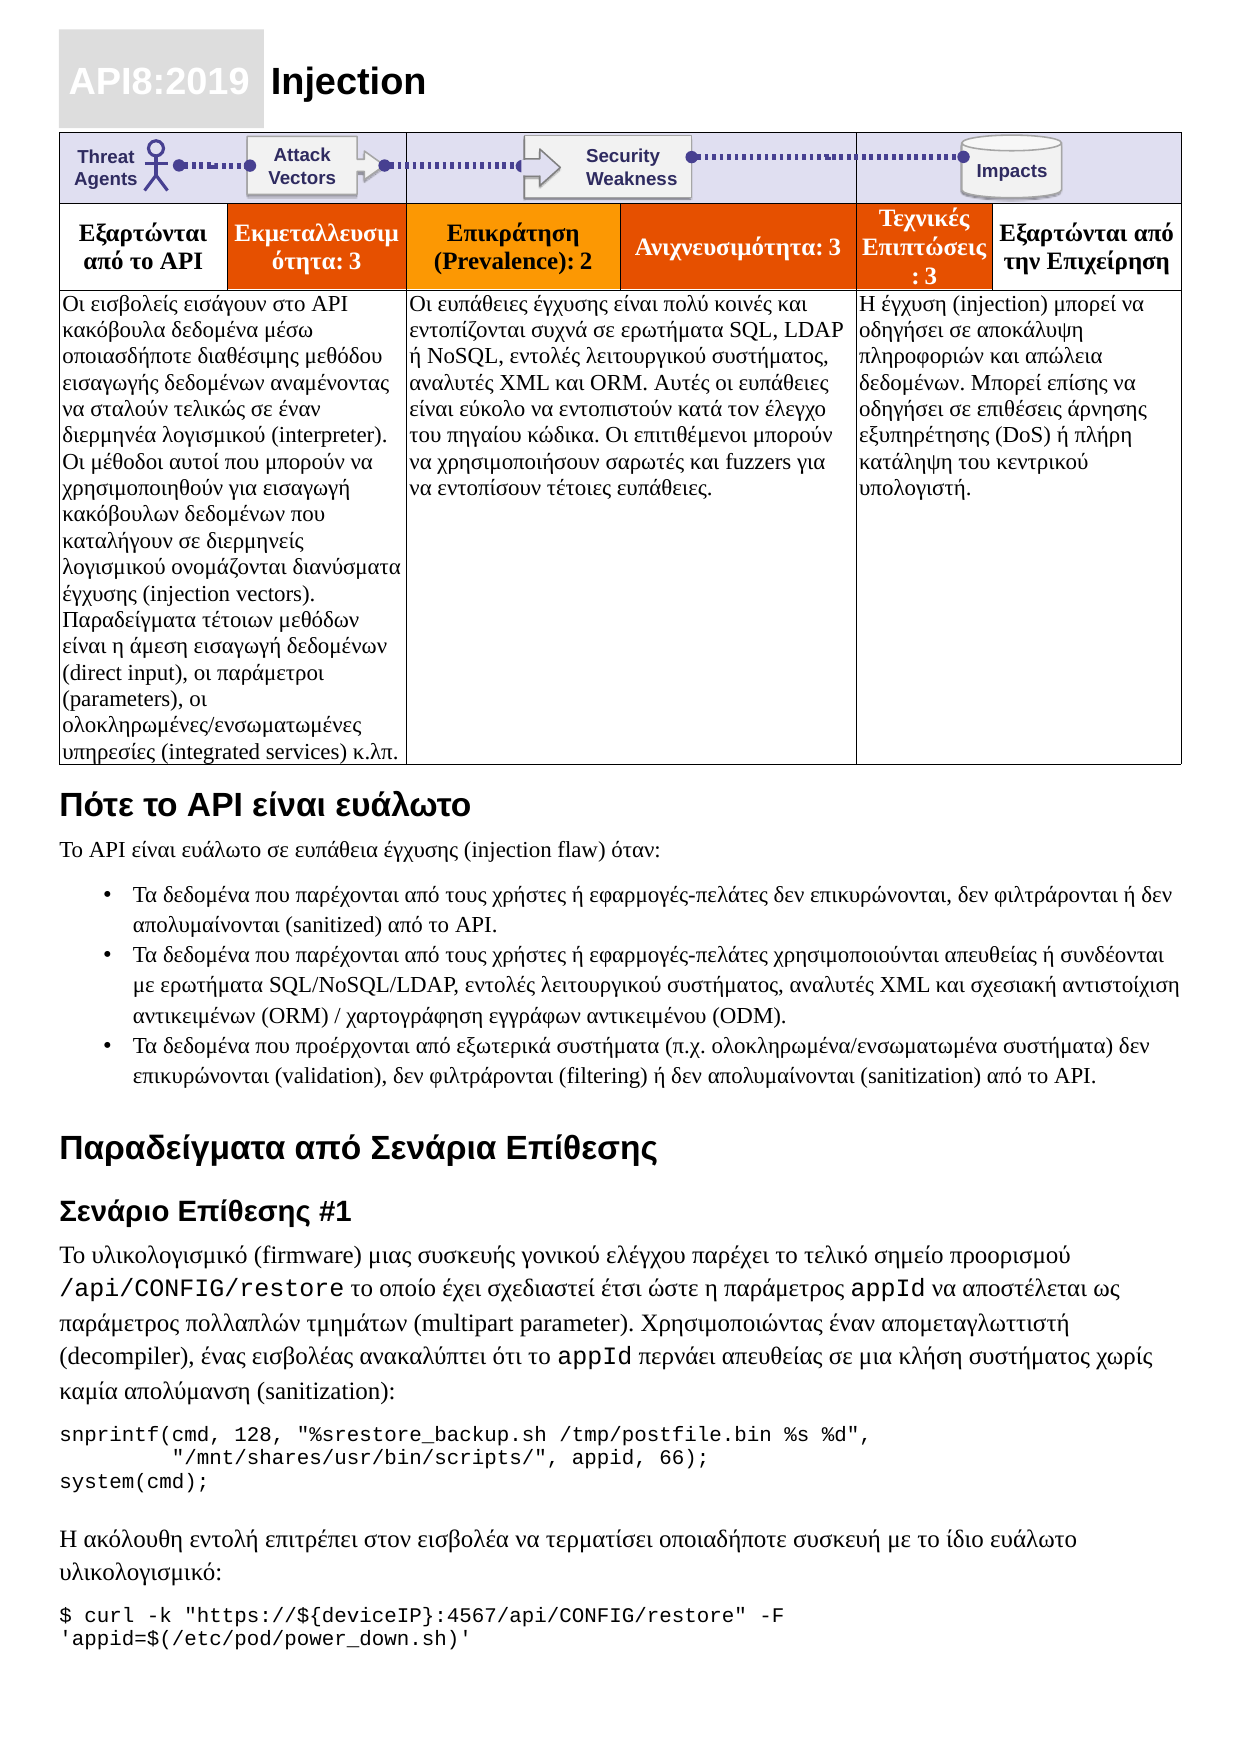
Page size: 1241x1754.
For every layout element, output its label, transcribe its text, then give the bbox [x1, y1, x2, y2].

table_cell Ανιχνευσιμότητα: 3 [621, 204, 856, 289]
list Τα δεδομένα που παρέχονται από τους χρήστες ή εφαρμογές-πελάτες δεν επικυρώνονται, δεν φιλτράρονται ή δεν απολυμαίνονται (sanitized) από το API. [103, 881, 1181, 937]
table_cell Εξαρτώνται από την Επιχείρηση [993, 204, 1181, 289]
table_cell Εξαρτώνται από το API [60, 204, 227, 289]
table_header [857, 133, 992, 203]
list Τα δεδομένα που προέρχονται από εξωτερικά συστήματα (π.χ. ολοκληρωμένα/ενσωματωμένα συστήματα) δεν επικυρώνονται (validation), δεν φιλτράρονται (filtering) ή δεν απολυμαίνονται (sanitization) από το API. [103, 1032, 1181, 1088]
subtitle Σενάριο Επίθεσης #1 [59, 1193, 1181, 1227]
text system(cmd); [59, 1471, 1181, 1494]
table_cell Οι εισβολείς εισάγουν στο API κακόβουλα δεδομένα μέσω οποιασδήποτε διαθέσιμης μεθόδου εισαγωγής δεδομένων αναμένοντας να σταλούν τελικώς σε έναν διερμηνέα λογισμικού (interpreter). Οι μέθοδοι αυτοί που μπορούν να χρησιμοποιηθούν για εισαγωγή κακόβουλων δεδομένων που καταλήγουν σε διερμηνείς λογισμικού ονομάζονται διανύσματα έγχυσης (injection vectors). Παραδείγματα τέτοιων μεθόδων είναι η άμεση εισαγωγή δεδομένων (direct input), οι παράμετροι (parameters), οι ολοκληρωμένες/ενσωματωμένες υπηρεσίες (integrated services) κ.λπ. [60, 291, 406, 764]
subtitle Πότε το API είναι ευάλωτο [59, 785, 1181, 824]
table_cell Εκμεταλλευσιμότητα: 3 [228, 204, 406, 289]
text Το API είναι ευάλωτο σε ευπάθεια έγχυσης (injection flaw) όταν: [59, 836, 1181, 862]
list Τα δεδομένα που παρέχονται από τους χρήστες ή εφαρμογές-πελάτες χρησιμοποιούνται απευθείας ή συνδέονται με ερωτήματα SQL/NoSQL/LDAP, εντολές λειτουργικού συστήματος, αναλυτές XML και σχεσιακή αντιστοίχιση αντικειμένων (ORM) / χαρτογράφηση εγγράφων αντικειμένου (ODM). [103, 941, 1181, 1028]
text "/mnt/shares/usr/bin/scripts/", appid, 66); [59, 1447, 1181, 1471]
table_header [992, 133, 1181, 203]
text snprintf(cmd, 128, "%srestore_backup.sh /tmp/postfile.bin %s %d", [59, 1424, 1181, 1447]
table_header [620, 133, 856, 203]
subtitle Παραδείγματα από Σενάρια Επίθεσης [59, 1128, 1181, 1166]
table_cell Τεχνικές Επιπτώσεις: 3 [857, 204, 992, 289]
text Η ακόλουθη εντολή επιτρέπει στον εισβολέα να τερματίσει οποιαδήποτε συσκευή με το ίδιο ευάλωτο υλικολογισμικό: [59, 1524, 1181, 1586]
table_cell Οι ευπάθειες έγχυσης είναι πολύ κοινές και εντοπίζονται συχνά σε ερωτήματα SQL, LDAP ή NoSQL, εντολές λειτουργικού συστήματος, αναλυτές XML και ORM. Αυτές οι ευπάθειες είναι εύκολο να εντοπιστούν κατά τον έλεγχο του πηγαίου κώδικα. Οι επιτιθέμενοι μπορούν να χρησιμοποιήσουν σαρωτές και fuzzers για να εντοπίσουν τέτοιες ευπάθειες. [407, 291, 856, 764]
table_header [60, 133, 227, 203]
table_cell Επικράτηση (Prevalence): 2 [407, 204, 620, 289]
table_header [407, 133, 620, 203]
table_cell Η έγχυση (injection) μπορεί να οδηγήσει σε αποκάλυψη πληροφοριών και απώλεια δεδομένων. Μπορεί επίσης να οδηγήσει σε επιθέσεις άρνησης εξυπηρέτησης (DoS) ή πλήρη κατάληψη του κεντρικού υπολογιστή. [857, 291, 1181, 764]
text $ curl -k "https://${deviceIP}:4567/api/CONFIG/restore" -F 'appid=$(/etc/pod/power_down.sh)' [59, 1605, 1181, 1652]
table_header [227, 133, 406, 203]
text Το υλικολογισμικό (firmware) μιας συσκευής γονικού ελέγχου παρέχει το τελικό σημείο προορισμού /api/CONFIG/restore το οποίο έχει σχεδιαστεί έτσι ώστε η παράμετρος appId να αποστέλεται ως παράμετρος πολλαπλών τμημάτων (multipart parameter). Χρησιμοποιώντας έναν απομεταγλωττιστή (decompiler), ένας εισβολέας ανακαλύπτει ότι το appId περνάει απευθείας σε μια κλήση συστήματος χωρίς καμία απολύμανση (sanitization): [59, 1240, 1181, 1405]
